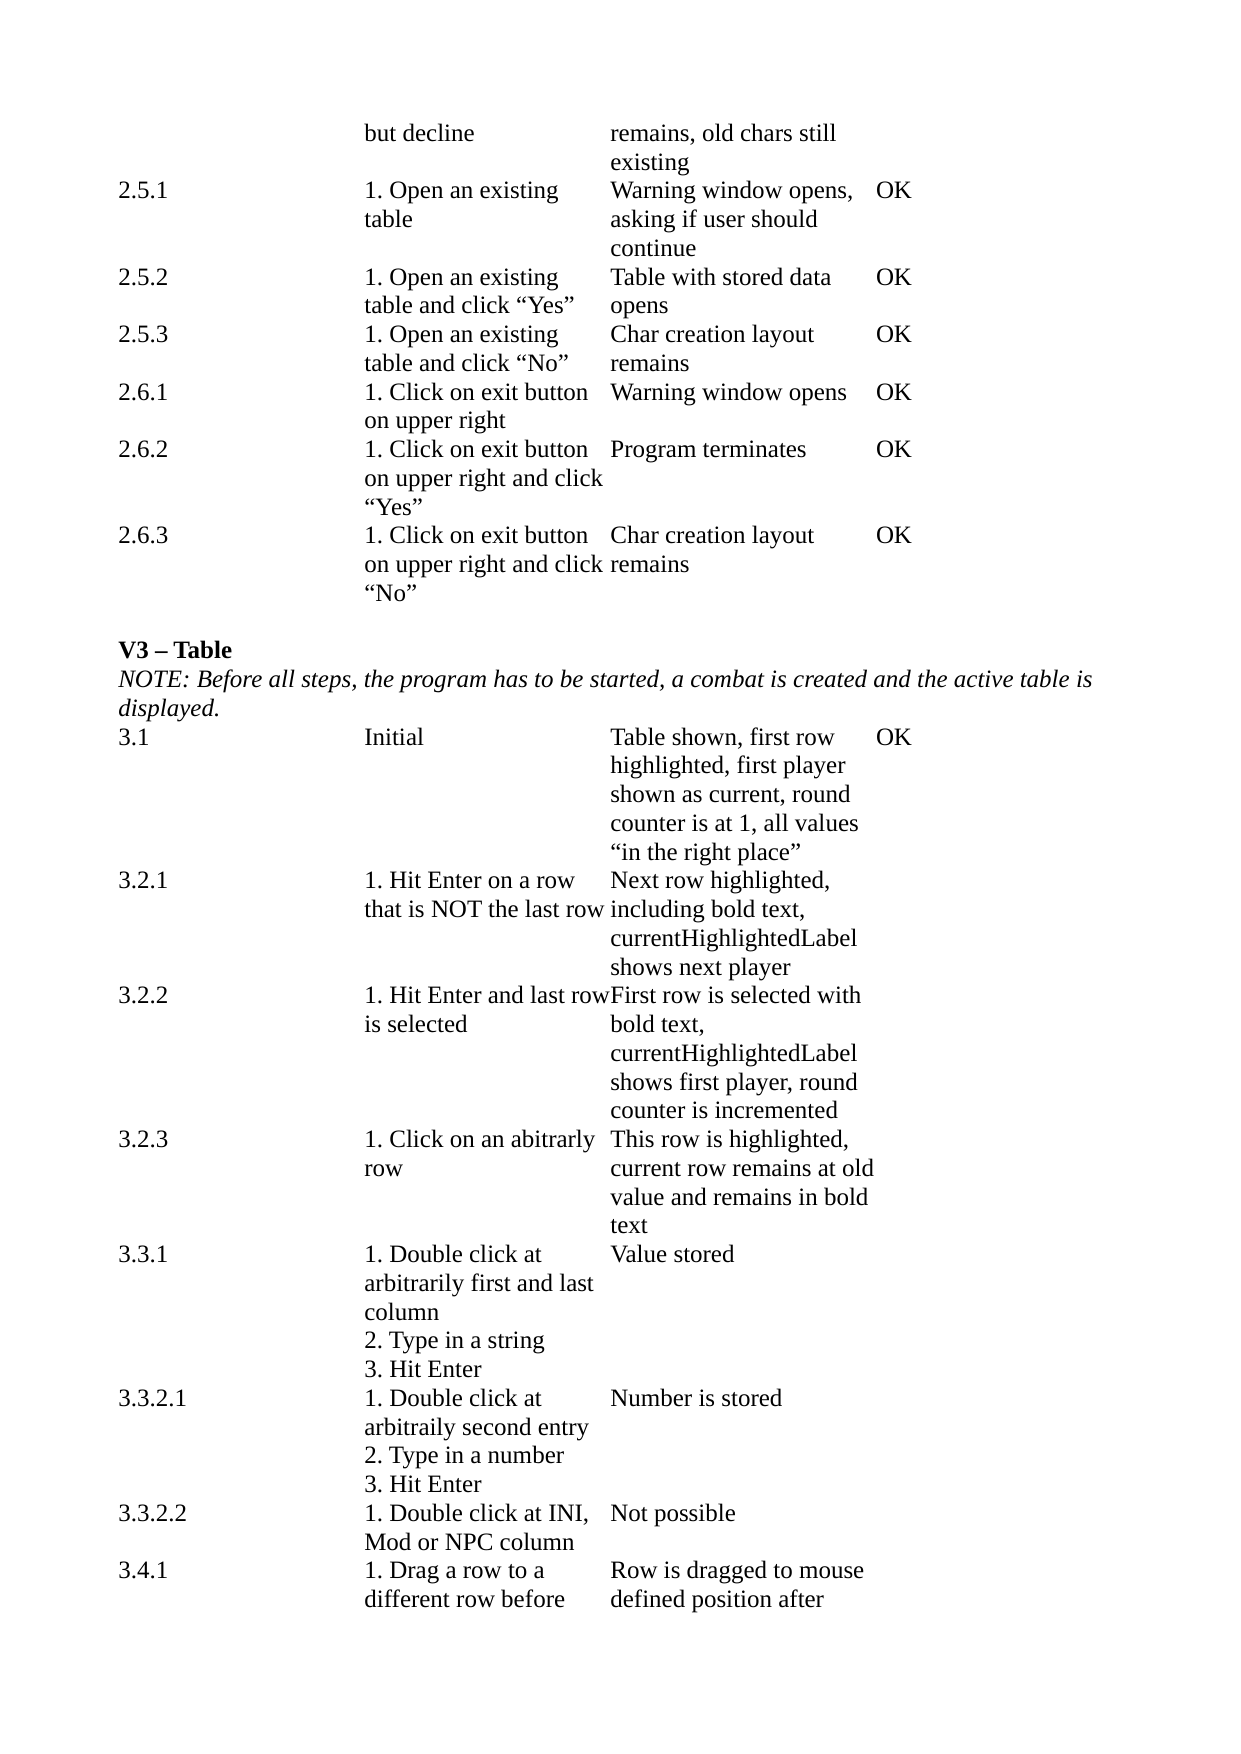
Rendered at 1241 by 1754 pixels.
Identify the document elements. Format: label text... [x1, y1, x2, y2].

table_cell 3.3.2.2 [118, 1498, 364, 1556]
table_cell 3.2.2 [118, 981, 364, 1124]
table_cell 2.5.3 [118, 319, 364, 377]
table_cell OK [876, 434, 1122, 521]
table_cell 3.3.1 [118, 1239, 364, 1383]
table_cell OK [876, 521, 1122, 607]
table_cell 3.2.3 [118, 1124, 364, 1239]
table_cell 1. Hit Enter and last row is selected [364, 981, 610, 1124]
table_cell Program terminates [610, 434, 876, 521]
table_cell 1. Double click at arbitraily second entry 2. Type in a number 3. Hit Enter [364, 1383, 610, 1498]
table_cell [876, 1124, 1122, 1239]
table_cell 1. Double click at INI, Mod or NPC column [364, 1498, 610, 1556]
table_cell 2.5.2 [118, 262, 364, 319]
table_cell OK [876, 377, 1122, 434]
table_cell 1. Click on exit button on upper right and click “No” [364, 521, 610, 607]
table_cell [876, 981, 1122, 1124]
table_cell Row is dragged to mouse defined position after [610, 1556, 876, 1613]
table_cell 1. Double click at arbitrarily first and last column 2. Type in a string 3. Hit Enter [364, 1239, 610, 1383]
table_cell 1. Click on exit button on upper right [364, 377, 610, 434]
table_cell 3.2.1 [118, 866, 364, 981]
table_cell [876, 866, 1122, 981]
table_cell [876, 1383, 1122, 1498]
table_cell First row is selected with bold text, currentHighlightedLabel shows first player, round counter is incremented [610, 981, 876, 1124]
table_cell [876, 118, 1122, 176]
table_cell [876, 1556, 1122, 1613]
table_cell This row is highlighted, current row remains at old value and remains in bold text [610, 1124, 876, 1239]
table_cell OK [876, 176, 1122, 262]
table_cell 3.4.1 [118, 1556, 364, 1613]
table_cell Char creation layout remains [610, 319, 876, 377]
table_cell 2.6.2 [118, 434, 364, 521]
table_cell 1. Open an existing table [364, 176, 610, 262]
table_cell Warning window opens [610, 377, 876, 434]
table_cell 1. Drag a row to a different row before [364, 1556, 610, 1613]
table_cell 3.1 [118, 722, 364, 866]
table_cell Next row highlighted, including bold text, currentHighlightedLabel shows next player [610, 866, 876, 981]
table_cell Not possible [610, 1498, 876, 1556]
table_cell Number is stored [610, 1383, 876, 1498]
table_cell Warning window opens, asking if user should continue [610, 176, 876, 262]
table_cell 2.6.1 [118, 377, 364, 434]
table_cell [876, 1239, 1122, 1383]
table_cell Table with stored data opens [610, 262, 876, 319]
table_cell OK [876, 722, 1122, 866]
table_cell 1. Open an existing table and click “No” [364, 319, 610, 377]
table_cell OK [876, 262, 1122, 319]
table_cell [118, 118, 364, 176]
table_cell Initial [364, 722, 610, 866]
table_cell 2.6.3 [118, 521, 364, 607]
table_cell 1. Click on an abitrarly row [364, 1124, 610, 1239]
table_cell but decline [364, 118, 610, 176]
table_cell 1. Open an existing table and click “Yes” [364, 262, 610, 319]
table_cell Value stored [610, 1239, 876, 1383]
table_cell V3 – Table NOTE: Before all steps, the program has to be started, a combat is created and the active table is displayed. [118, 607, 1122, 722]
table_cell 1. Click on exit button on upper right and click “Yes” [364, 434, 610, 521]
table_cell [876, 1498, 1122, 1556]
table_cell remains, old chars still existing [610, 118, 876, 176]
table_cell Char creation layout remains [610, 521, 876, 607]
table_cell 2.5.1 [118, 176, 364, 262]
table_cell 1. Hit Enter on a row that is NOT the last row [364, 866, 610, 981]
table_cell OK [876, 319, 1122, 377]
table_cell Table shown, first row highlighted, first player shown as current, round counter is at 1, all values “in the right place” [610, 722, 876, 866]
table_cell 3.3.2.1 [118, 1383, 364, 1498]
